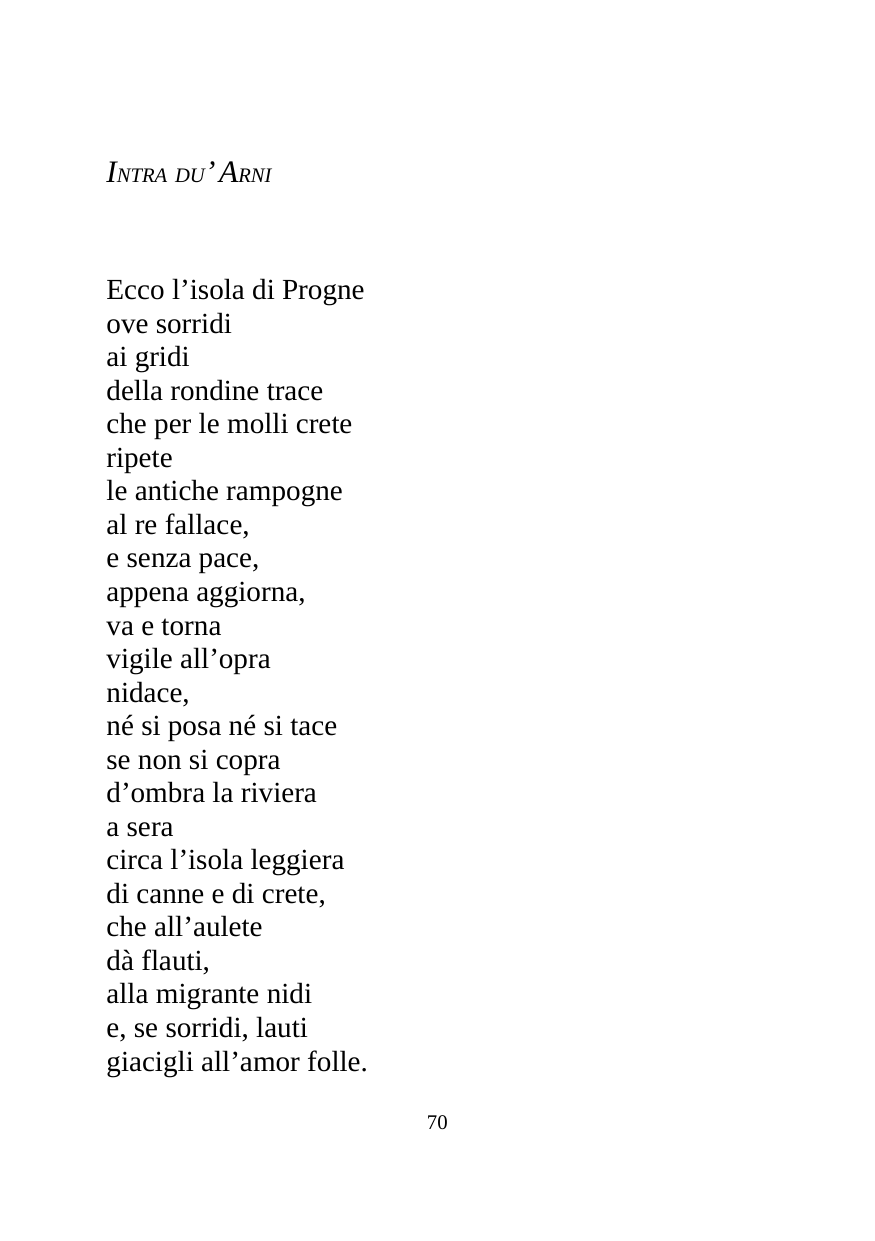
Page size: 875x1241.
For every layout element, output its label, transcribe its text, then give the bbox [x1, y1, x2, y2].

text Ecco l’isola di Progne [106, 272, 768, 306]
text ripete [106, 440, 768, 473]
text dà flauti, [106, 943, 768, 977]
text vigile all’opra [106, 641, 768, 675]
text appena aggiorna, [106, 574, 768, 608]
text giacigli all’amor folle. [106, 1044, 768, 1077]
text che per le molli crete [106, 406, 768, 440]
text che all’aulete [106, 909, 768, 943]
text circa l’isola leggiera [106, 842, 768, 876]
text va e torna [106, 608, 768, 641]
text ove sorridi [106, 306, 768, 339]
subtitle Intra du’ Arni [106, 153, 768, 189]
text se non si copra [106, 742, 768, 775]
text e senza pace, [106, 541, 768, 574]
text al re fallace, [106, 507, 768, 541]
text ai gridi [106, 339, 768, 373]
text le antiche rampogne [106, 473, 768, 507]
text a sera [106, 809, 768, 842]
text alla migrante nidi [106, 977, 768, 1010]
text di canne e di crete, [106, 876, 768, 909]
text nidace, [106, 675, 768, 708]
text d’ombra la riviera [106, 775, 768, 809]
text e, se sorridi, lauti [106, 1010, 768, 1044]
text della rondine trace [106, 373, 768, 406]
text né si posa né si tace [106, 708, 768, 742]
